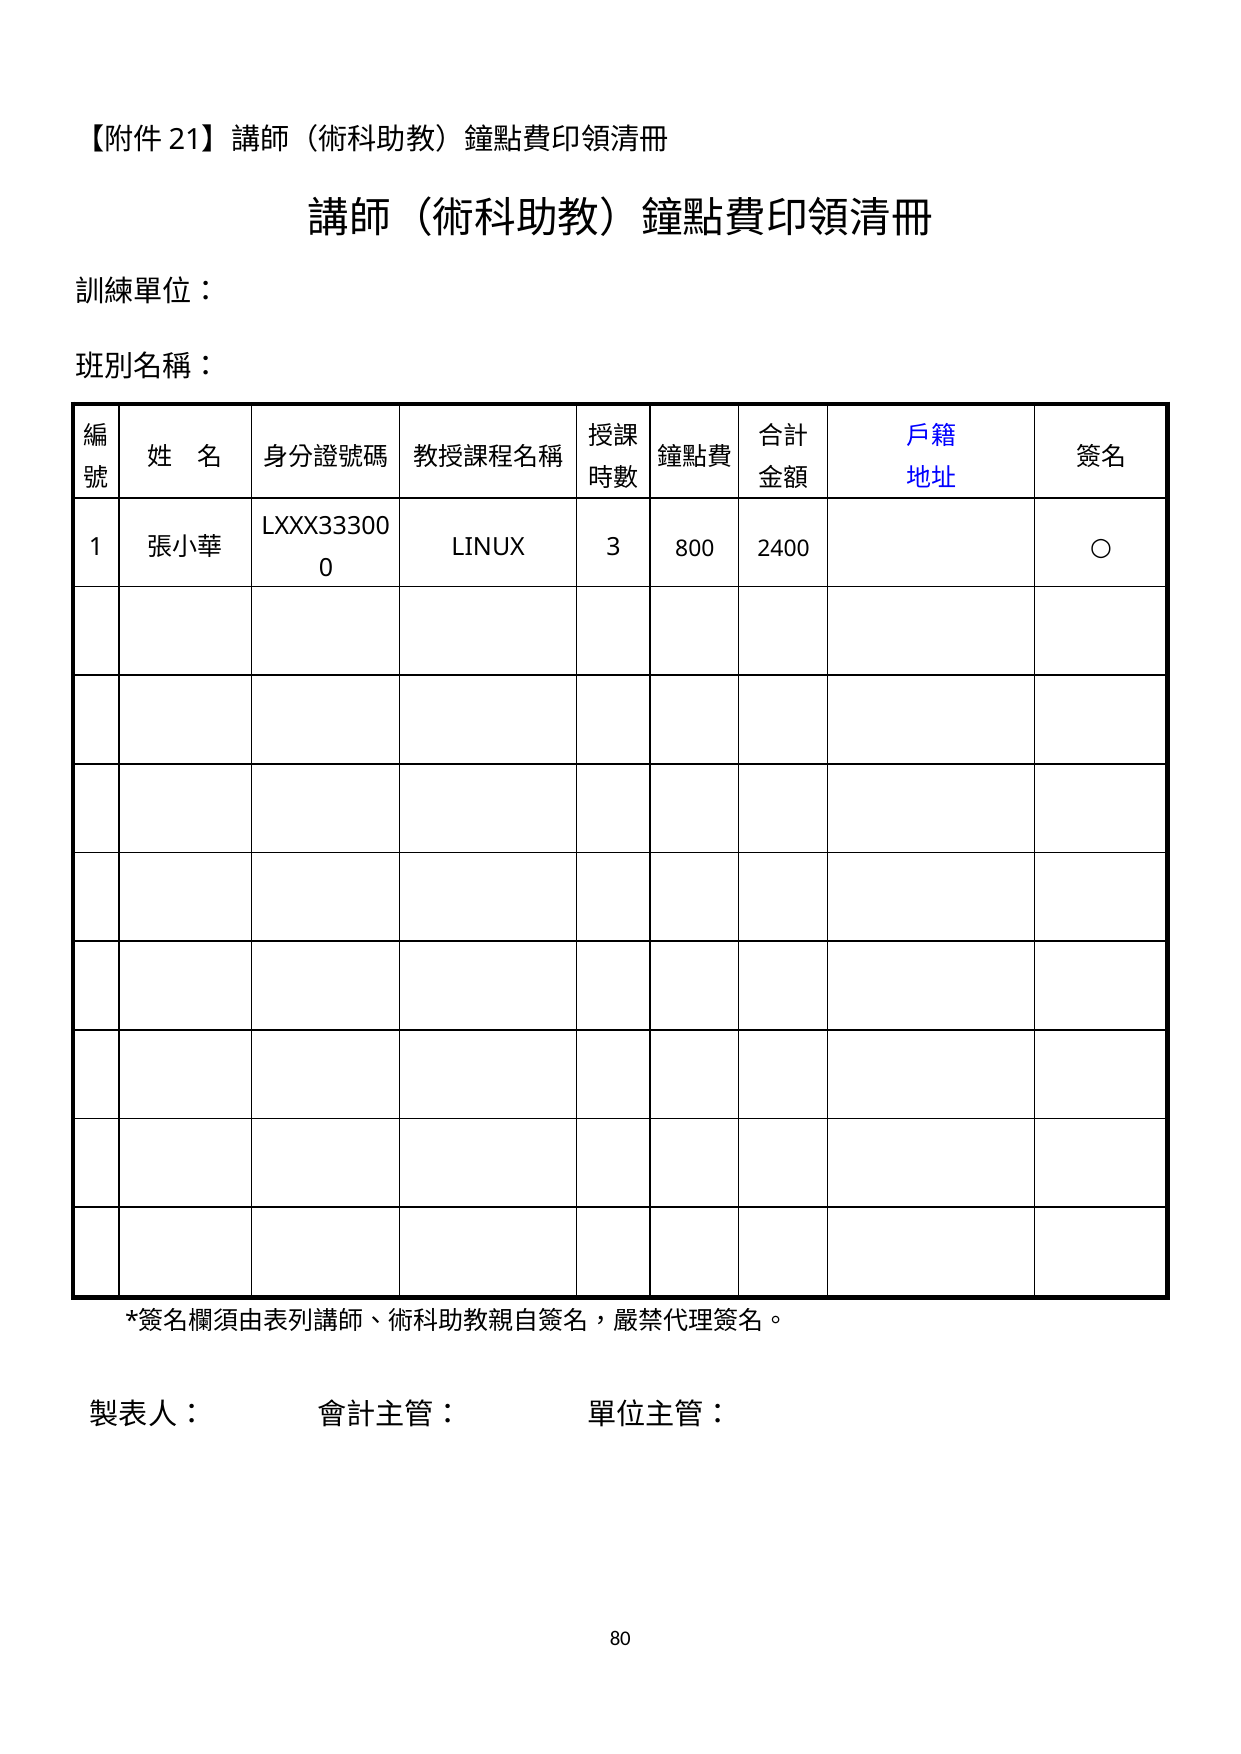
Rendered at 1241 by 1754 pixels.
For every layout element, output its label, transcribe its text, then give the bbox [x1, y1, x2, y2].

table_cell [651, 1031, 738, 1117]
table_cell [1035, 587, 1165, 674]
table_cell [400, 765, 576, 852]
table_cell [252, 853, 399, 940]
table_cell [577, 942, 649, 1029]
table_cell [400, 587, 576, 674]
table_cell [400, 1031, 576, 1117]
table_cell [75, 1119, 118, 1206]
table_cell [252, 1208, 399, 1295]
table_cell [828, 499, 1034, 586]
table_cell [252, 942, 399, 1029]
table_cell [828, 942, 1034, 1029]
table_cell [828, 587, 1034, 674]
table_cell 2400 [739, 499, 827, 586]
table_cell [252, 587, 399, 674]
table_header 身分證號碼 [252, 406, 399, 497]
table_cell ○ [1035, 499, 1165, 586]
table_header 授課 時數 [577, 406, 649, 497]
table_cell [651, 1208, 738, 1295]
text 訓練單位： [75, 252, 1165, 327]
table_cell [75, 765, 118, 852]
table_cell [1035, 676, 1165, 763]
table_cell [651, 587, 738, 674]
table_cell [75, 942, 118, 1029]
table_header 鐘點費 [651, 406, 738, 497]
table_cell [1035, 1031, 1165, 1117]
text *簽名欄須由表列講師、術科助教親自簽名，嚴禁代理簽名。 [75, 1300, 1165, 1337]
table_cell [252, 765, 399, 852]
table_cell [1035, 853, 1165, 940]
table_header 教授課程名稱 [400, 406, 576, 497]
table_cell [1035, 1208, 1165, 1295]
table_cell [739, 765, 827, 852]
table_cell [400, 853, 576, 940]
table_cell [739, 942, 827, 1029]
table_cell [1035, 765, 1165, 852]
table_cell [120, 1031, 251, 1117]
table_cell [577, 1208, 649, 1295]
text 製表人： 會計主管： 單位主管： [75, 1374, 1165, 1449]
list 【附件21】講師（術科助教）鐘點費印領清冊 [75, 115, 1152, 158]
table_cell [400, 676, 576, 763]
table_header 簽名 [1035, 406, 1165, 497]
table_cell [252, 1031, 399, 1117]
table_cell [828, 1119, 1034, 1206]
table_header 戶籍 地址 [828, 406, 1034, 497]
table_cell [1035, 1119, 1165, 1206]
table_cell [252, 676, 399, 763]
table_cell [739, 587, 827, 674]
table_cell [651, 942, 738, 1029]
table_cell [577, 587, 649, 674]
table_cell [739, 1208, 827, 1295]
table_cell [120, 765, 251, 852]
table_cell [828, 1031, 1034, 1117]
table_cell [739, 1119, 827, 1206]
table_cell [120, 1208, 251, 1295]
table_cell 800 [651, 499, 738, 586]
text 講師（術科助教）鐘點費印領清冊 [75, 177, 1165, 252]
table_cell [120, 853, 251, 940]
table_cell [651, 853, 738, 940]
table_cell [75, 1031, 118, 1117]
table_cell [828, 1208, 1034, 1295]
table_cell [400, 1208, 576, 1295]
table_header 姓 名 [120, 406, 251, 497]
table_cell [75, 1208, 118, 1295]
table_cell [75, 587, 118, 674]
table_cell LXXX333000 [252, 499, 399, 586]
table_header 合計 金額 [739, 406, 827, 497]
table_cell [75, 853, 118, 940]
table_cell [120, 587, 251, 674]
table_cell [577, 676, 649, 763]
table_cell LINUX [400, 499, 576, 586]
table_cell [651, 765, 738, 852]
table_cell [577, 1031, 649, 1117]
table_cell [828, 676, 1034, 763]
table_cell [1035, 942, 1165, 1029]
table_cell [828, 765, 1034, 852]
table_cell [400, 1119, 576, 1206]
table_cell [739, 853, 827, 940]
table_cell [75, 676, 118, 763]
table_cell [400, 942, 576, 1029]
table_cell [120, 942, 251, 1029]
table_cell 1 [75, 499, 118, 586]
table_cell [577, 853, 649, 940]
table_cell 3 [577, 499, 649, 586]
table_cell [651, 1119, 738, 1206]
table_cell [828, 853, 1034, 940]
table_cell [120, 1119, 251, 1206]
table_cell [252, 1119, 399, 1206]
text 班別名稱： [75, 327, 1165, 402]
table_cell [577, 1119, 649, 1206]
table_cell [577, 765, 649, 852]
table_cell [120, 676, 251, 763]
table_cell 張小華 [120, 499, 251, 586]
table_cell [739, 1031, 827, 1117]
table_cell [739, 676, 827, 763]
table_cell [651, 676, 738, 763]
table_header 編號 [75, 406, 118, 497]
